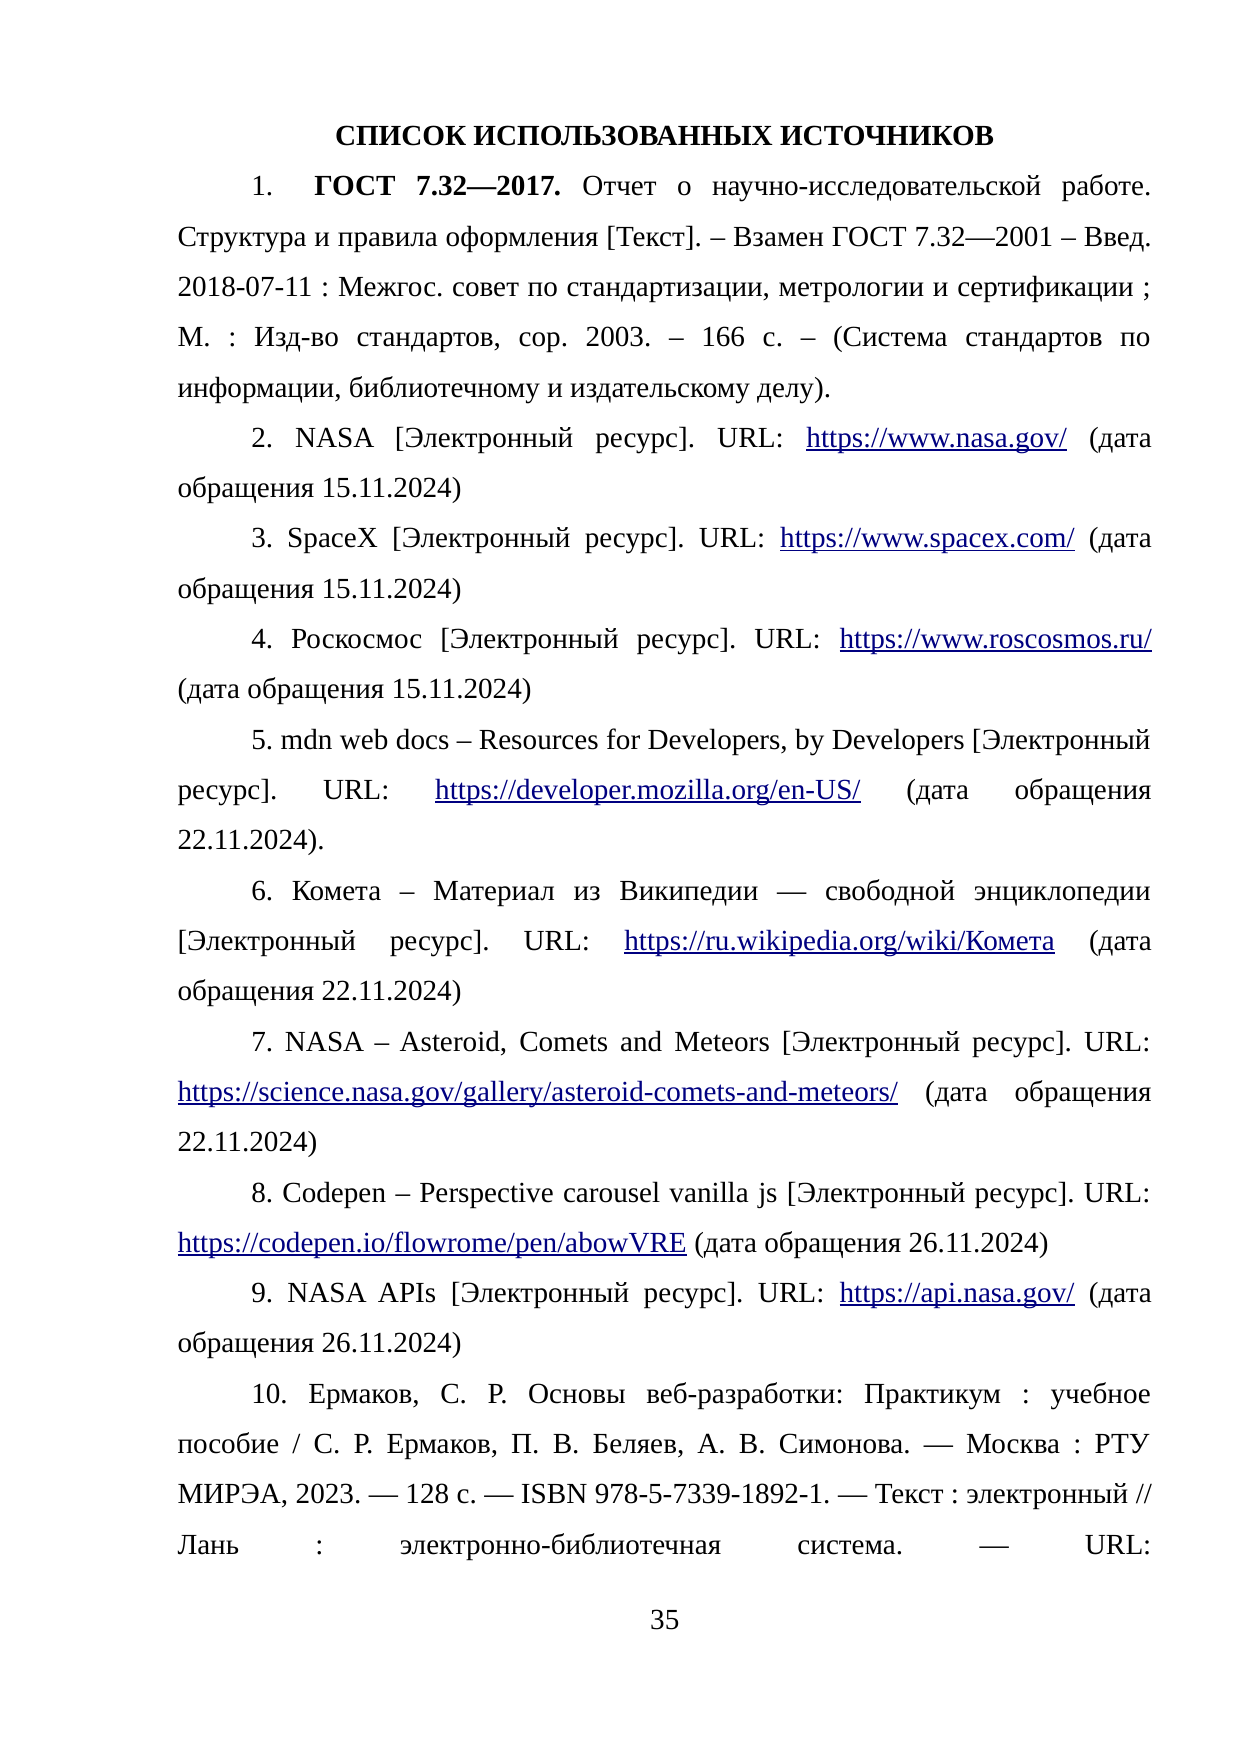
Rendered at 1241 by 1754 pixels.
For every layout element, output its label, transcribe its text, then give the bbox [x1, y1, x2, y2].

text 5. mdn web docs – Resources for Developers, by Developers [Электронный ресурс]. URL: https://developer.mozilla.org/en-US/ (дата обращения 22.11.2024). [177, 722, 1152, 856]
text 3. SpaceX [Электронный ресурс]. URL: https://www.spacex.com/ (дата обращения 15.11.2024) [177, 521, 1152, 604]
text 2. NASA [Электронный ресурс]. URL: https://www.nasa.gov/ (дата обращения 15.11.2024) [177, 420, 1152, 504]
text 8. Codepen – Perspective carousel vanilla js [Электронный ресурс]. URL: https://codepen.io/flowrome/pen/abowVRE (дата обращения 26.11.2024) [177, 1175, 1152, 1258]
text 4. Роскосмос [Электронный ресурс]. URL: https://www.roscosmos.ru/ (дата обращения 15.11.2024) [177, 621, 1152, 705]
text 6. Комета – Материал из Википедии — свободной энциклопедии [Электронный ресурс]. URL: https://ru.wikipedia.org/wiki/Комета (дата обращения 22.11.2024) [177, 873, 1152, 1007]
text 10. Ермаков, С. Р. Основы веб-разработки: Практикум : учебное пособие / С. Р. Ермаков, П. В. Беляев, А. В. Симонова. — Москва : РТУ МИРЭА, 2023. — 128 с. — ISBN 978-5-7339-1892-1. — Текст : электронный // Лань : электронно-библиотечная система. — URL: [177, 1376, 1152, 1560]
text 7. NASA – Asteroid, Comets and Meteors [Электронный ресурс]. URL: https://science.nasa.gov/gallery/asteroid-comets-and-meteors/ (дата обращения 22.11.2024) [177, 1024, 1152, 1158]
text 1. ГОСТ 7.32―2017. Отчет о научно-исследовательской работе. Структура и правила оформления [Текст]. – Взамен ГОСТ 7.32—2001 – Введ. 2018-07-11 : Межгос. совет по стандартизации, метрологии и сертификации ; М. : Изд-во стандартов, cop. 2003. – 166 с. – (Система стандартов по информации, библиотечному и издательскому делу). [177, 168, 1152, 403]
text 9. NASA APIs [Электронный ресурс]. URL: https://api.nasa.gov/ (дата обращения 26.11.2024) [177, 1275, 1152, 1359]
subtitle СПИСОК ИСПОЛЬЗОВАННЫХ ИСТОЧНИКОВ [177, 118, 1152, 152]
